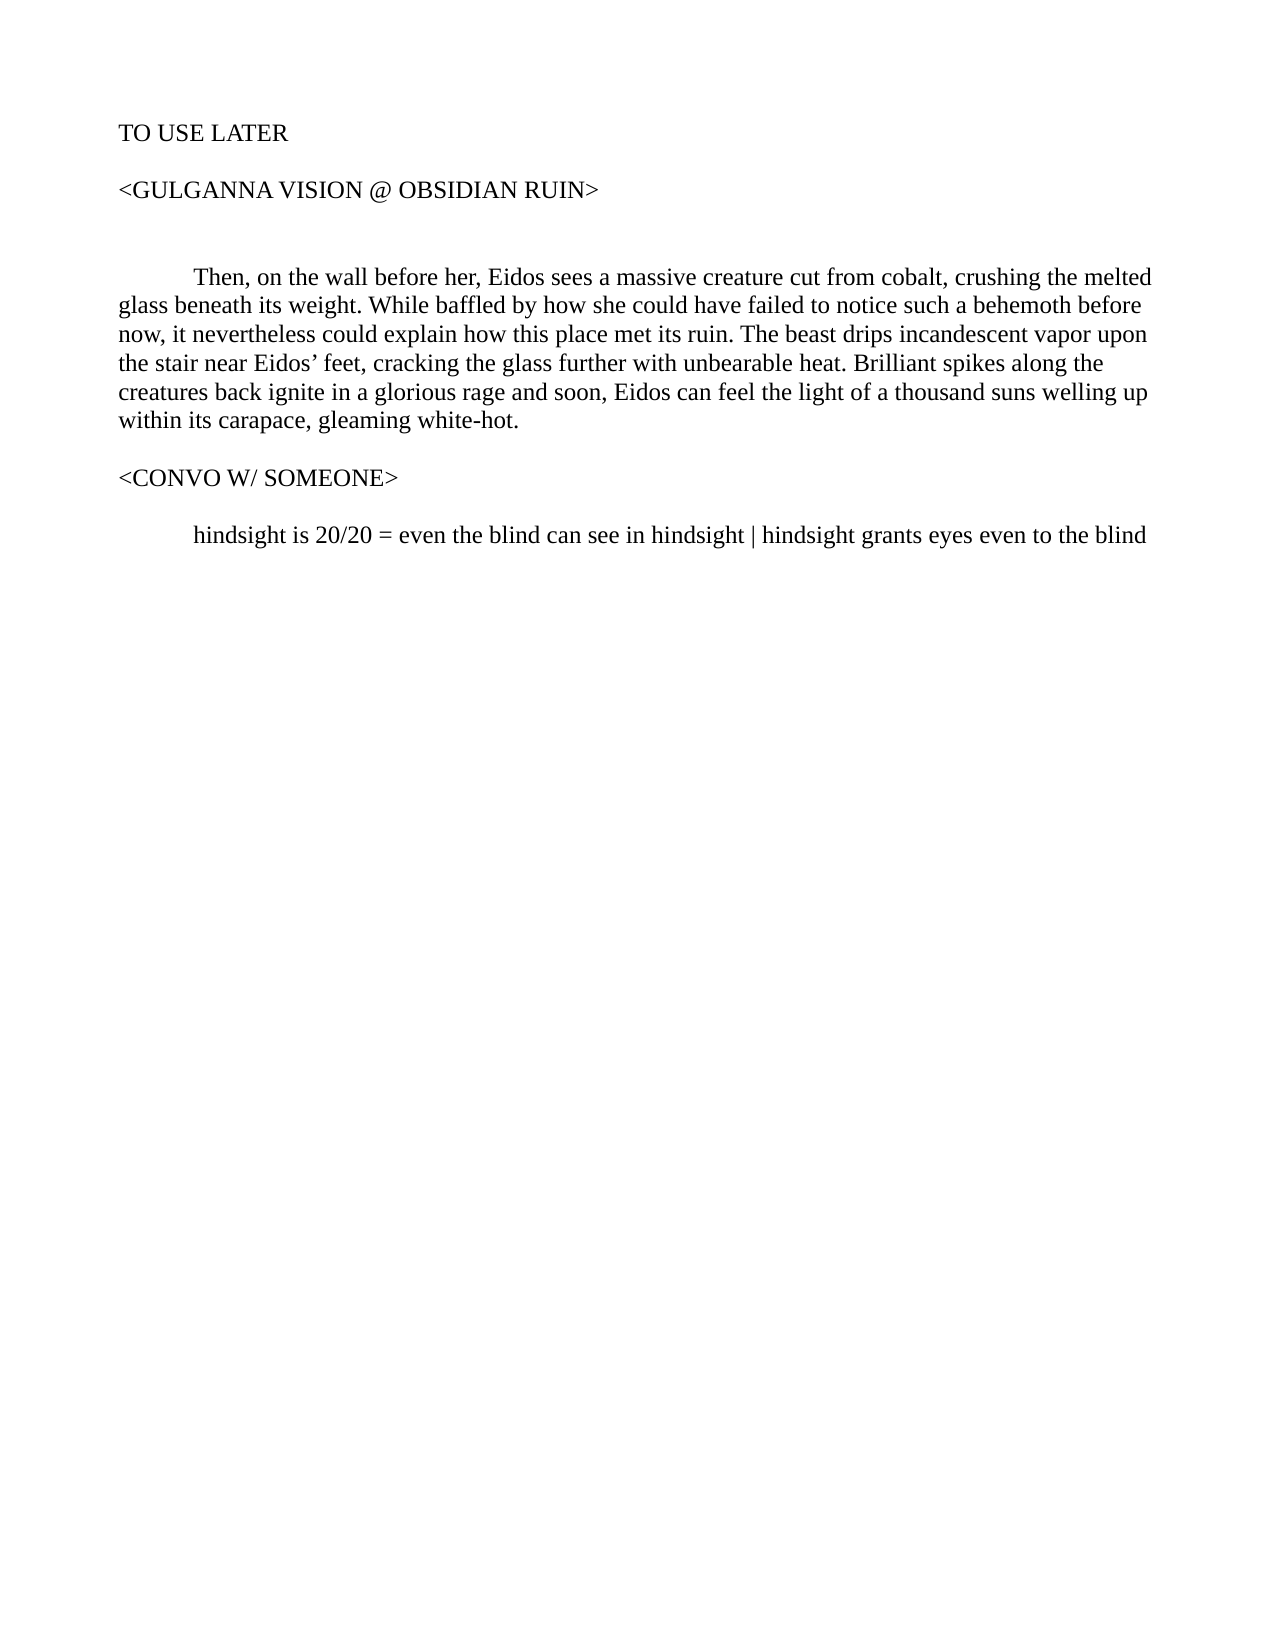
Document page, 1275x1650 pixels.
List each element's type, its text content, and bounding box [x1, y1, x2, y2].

text <CONVO W/ SOMEONE> [118, 463, 1157, 492]
text TO USE LATER [118, 118, 1157, 147]
text Then, on the wall before her, Eidos sees a massive creature cut from cobalt, crushing the melted glass beneath its weight. While baffled by how she could have failed to notice such a behemoth before now, it nevertheless could explain how this place met its ruin. The beast drips incandescent vapor upon the stair near Eidos’ feet, cracking the glass further with unbearable heat. Brilliant spikes along the creatures back ignite in a glorious rage and soon, Eidos can feel the light of a thousand suns welling up within its carapace, gleaming white-hot. [118, 262, 1157, 434]
text hindsight is 20/20 = even the blind can see in hindsight | hindsight grants eyes even to the blind [118, 521, 1157, 549]
text <GULGANNA VISION @ OBSIDIAN RUIN> [118, 176, 1157, 204]
